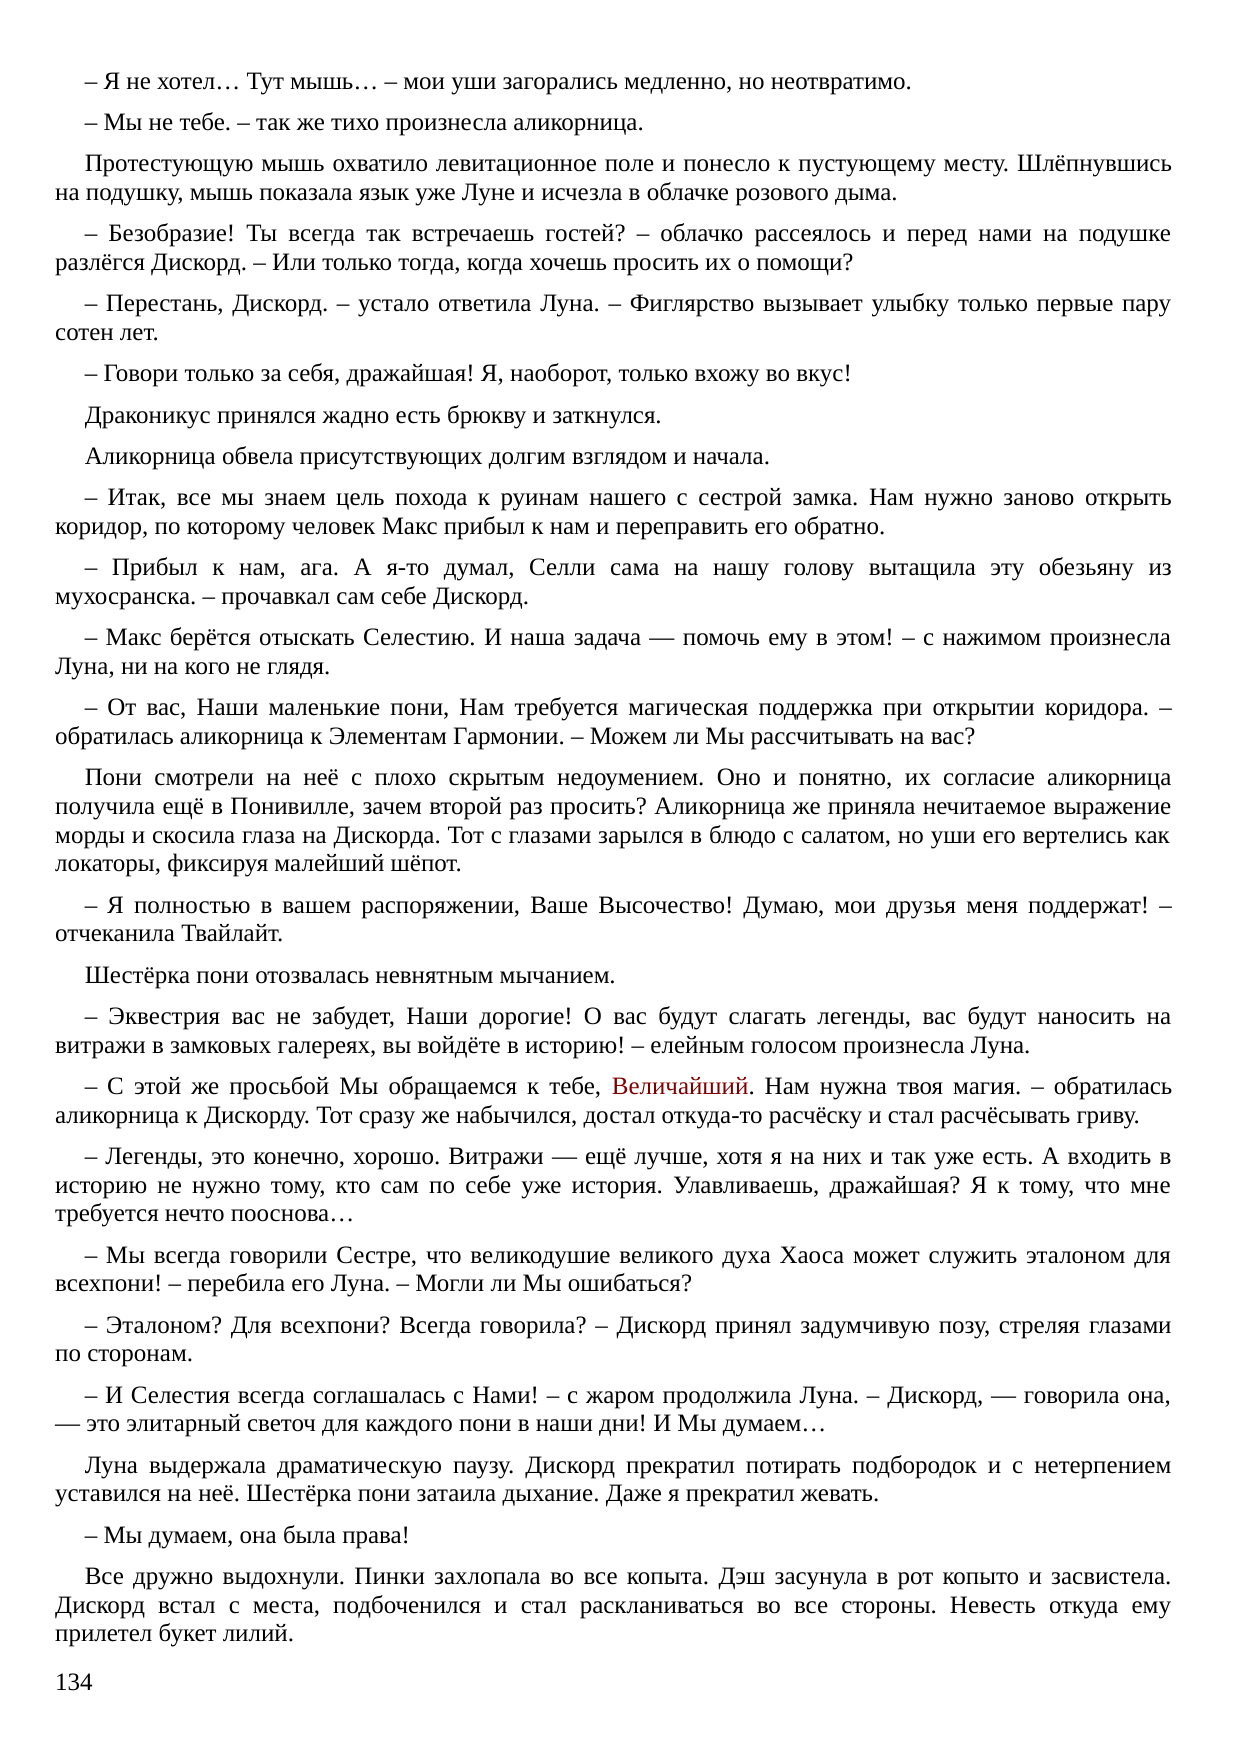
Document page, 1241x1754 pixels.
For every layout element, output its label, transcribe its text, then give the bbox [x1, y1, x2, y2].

text – Я не хотел… Тут мышь… – мои уши загорались медленно, но неотвратимо. [55, 66, 1173, 95]
text – Мы не тебе. – так же тихо произнесла аликорница. [55, 107, 1173, 136]
text – Я полностью в вашем распоряжении, Ваше Высочество! Думаю, мои друзья меня поддержат! – отчеканила Твайлайт. [55, 890, 1173, 947]
text Протестующую мышь охватило левитационное поле и понесло к пустующему месту. Шлёпнувшись на подушку, мышь показала язык уже Луне и исчезла в облачке розового дыма. [55, 148, 1173, 206]
text – Перестань, Дискорд. – устало ответила Луна. – Фиглярство вызывает улыбку только первые пару сотен лет. [55, 288, 1173, 346]
text – И Селестия всегда соглашалась с Нами! – с жаром продолжила Луна. – Дискорд, — говорила она, — это элитарный светоч для каждого пони в наши дни! И Мы думаем… [55, 1380, 1173, 1437]
text – Прибыл к нам, ага. А я-то думал, Селли сама на нашу голову вытащила эту обезьяну из мухосранска. – прочавкал сам себе Дискорд. [55, 552, 1173, 610]
text – Эквестрия вас не забудет, Наши дорогие! О вас будут слагать легенды, вас будут наносить на витражи в замковых галереях, вы войдёте в историю! – елейным голосом произнесла Луна. [55, 1001, 1173, 1058]
text – Итак, все мы знаем цель похода к руинам нашего с сестрой замка. Нам нужно заново открыть коридор, по которому человек Макс прибыл к нам и переправить его обратно. [55, 482, 1173, 540]
text Шестёрка пони отозвалась невнятным мычанием. [55, 960, 1173, 988]
text Пони смотрели на неё с плохо скрытым недоумением. Оно и понятно, их согласие аликорница получила ещё в Понивилле, зачем второй раз просить? Аликорница же приняла нечитаемое выражение морды и скосила глаза на Дискорда. Тот с глазами зарылся в блюдо с салатом, но уши его вертелись как локаторы, фиксируя малейший шёпот. [55, 762, 1173, 877]
text – Мы всегда говорили Сестре, что великодушие великого духа Хаоса может служить эталоном для всехпони! – перебила его Луна. – Могли ли Мы ошибаться? [55, 1240, 1173, 1297]
text Драконикус принялся жадно есть брюкву и заткнулся. [55, 400, 1173, 428]
text – Легенды, это конечно, хорошо. Витражи — ещё лучше, хотя я на них и так уже есть. А входить в историю не нужно тому, кто сам по себе уже история. Улавливаешь, дражайшая? Я к тому, что мне требуется нечто пооснова… [55, 1141, 1173, 1227]
text – С этой же просьбой Мы обращаемся к тебе, Величайший. Нам нужна твоя магия. – обратилась аликорница к Дискорду. Тот сразу же набычился, достал откуда-то расчёску и стал расчёсывать гриву. [55, 1071, 1173, 1128]
text Аликорница обвела присутствующих долгим взглядом и начала. [55, 441, 1173, 470]
text – Макс берётся отыскать Селестию. И наша задача — помочь ему в этом! – с нажимом произнесла Луна, ни на кого не глядя. [55, 622, 1173, 680]
text – Говори только за себя, дражайшая! Я, наоборот, только вхожу во вкус! [55, 358, 1173, 387]
text – Безобразие! Ты всегда так встречаешь гостей? – облачко рассеялось и перед нами на подушке разлёгся Дискорд. – Или только тогда, когда хочешь просить их о помощи? [55, 218, 1173, 276]
text – От вас, Наши маленькие пони, Нам требуется магическая поддержка при открытии коридора. – обратилась аликорница к Элементам Гармонии. – Можем ли Мы рассчитывать на вас? [55, 692, 1173, 750]
text Все дружно выдохнули. Пинки захлопала во все копыта. Дэш засунула в рот копыто и засвистела. Дискорд встал с места, подбоченился и стал раскланиваться во все стороны. Невесть откуда ему прилетел букет лилий. [55, 1561, 1173, 1647]
text – Эталоном? Для всехпони? Всегда говорила? – Дискорд принял задумчивую позу, стреляя глазами по сторонам. [55, 1310, 1173, 1367]
text Луна выдержала драматическую паузу. Дискорд прекратил потирать подбородок и с нетерпением уставился на неё. Шестёрка пони затаила дыхание. Даже я прекратил жевать. [55, 1450, 1173, 1507]
text – Мы думаем, она была права! [55, 1520, 1173, 1548]
